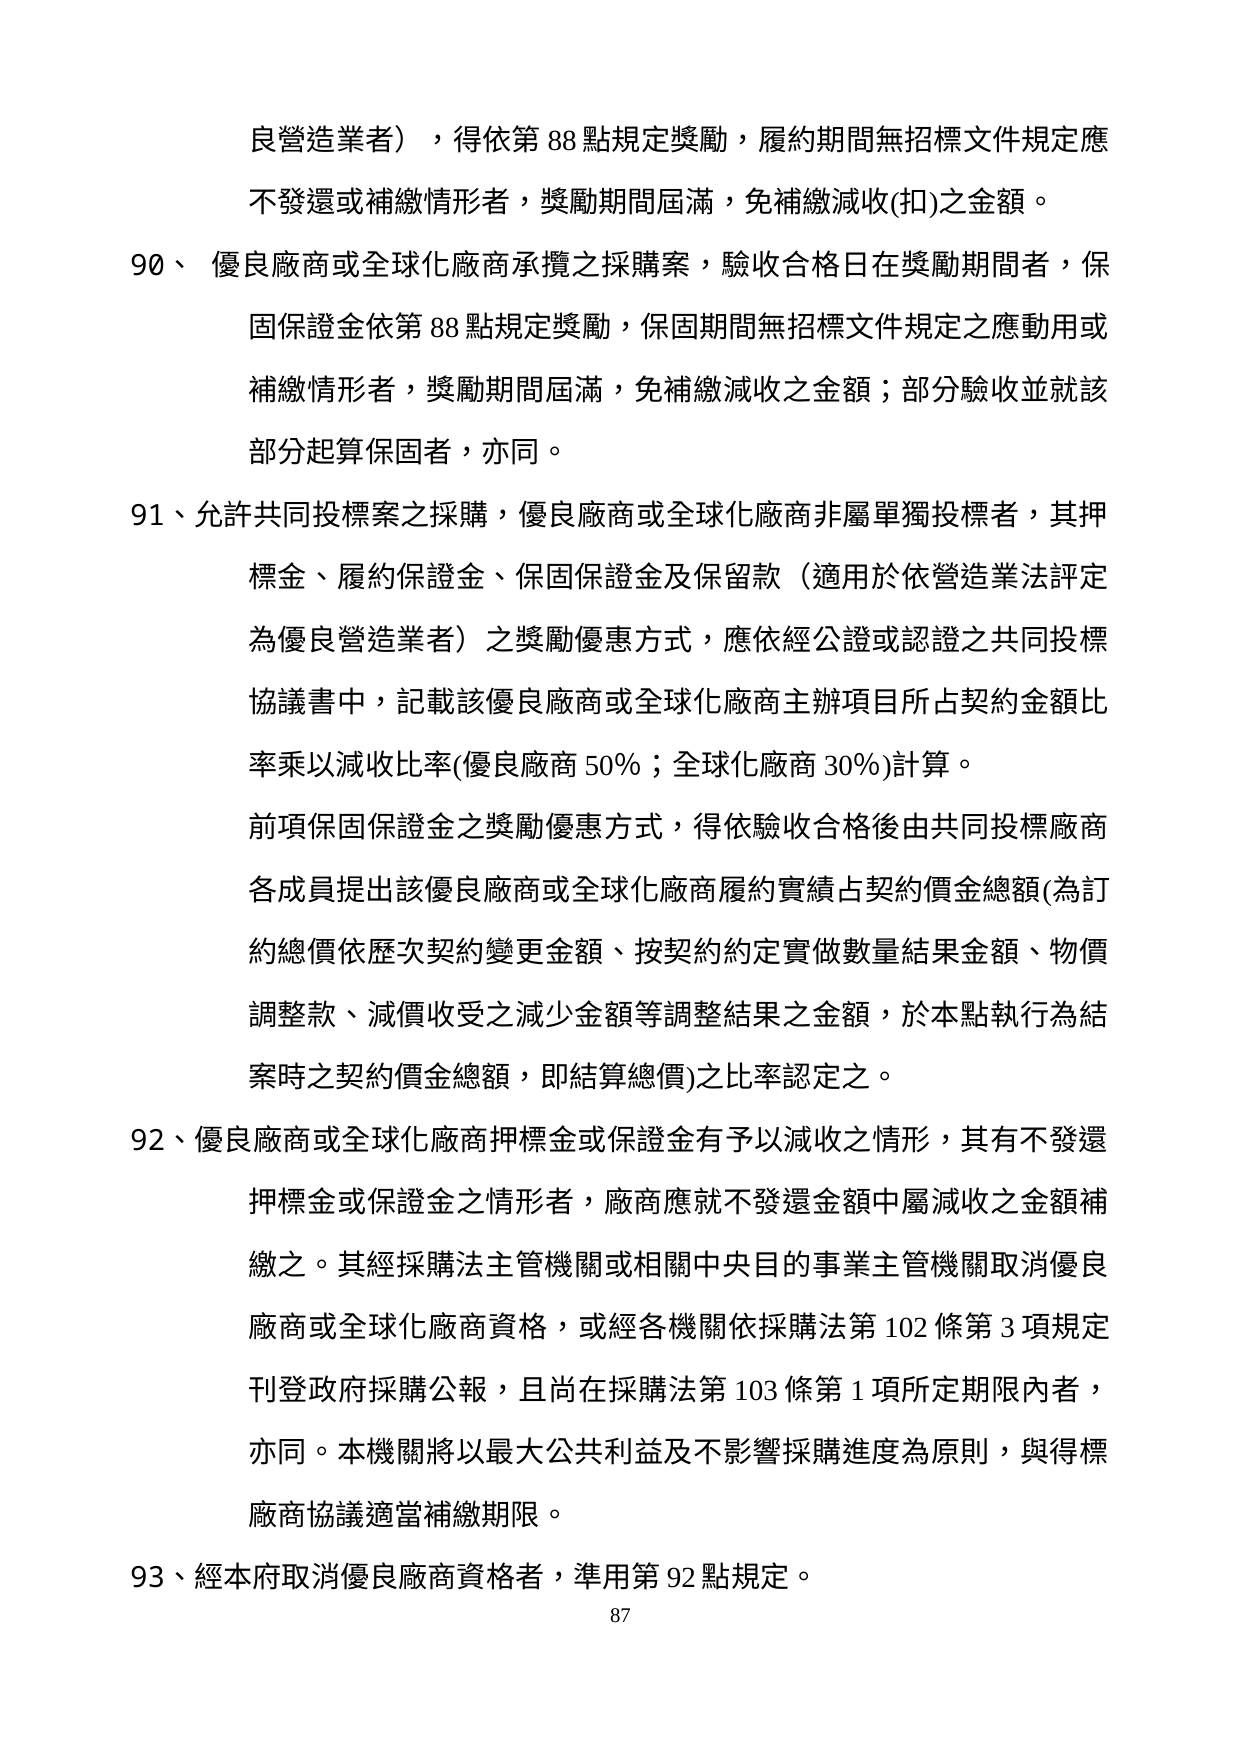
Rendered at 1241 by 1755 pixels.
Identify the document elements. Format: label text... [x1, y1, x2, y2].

list 良營造業者），得依第88點規定獎勵，履約期間無招標文件規定應不發還或補繳情形者，獎勵期間屆滿，免補繳減收(扣)之金額。 [130, 96, 1110, 221]
list 允許共同投標案之採購，優良廠商或全球化廠商非屬單獨投標者，其押標金、履約保證金、保固保證金及保留款（適用於依營造業法評定為優良營造業者）之獎勵優惠方式，應依經公證或認證之共同投標協議書中，記載該優良廠商或全球化廠商主辦項目所占契約金額比率乘以減收比率(優良廠商50％；全球化廠商30％)計算。 [130, 471, 1110, 783]
text 前項保固保證金之獎勵優惠方式，得依驗收合格後由共同投標廠商各成員提出該優良廠商或全球化廠商履約實績占契約價金總額(為訂約總價依歷次契約變更金額、按契約約定實做數量結果金額、物價調整款、減價收受之減少金額等調整結果之金額，於本點執行為結案時之契約價金總額，即結算總價)之比率認定之。 [248, 783, 1110, 1096]
list 經本府取消優良廠商資格者，準用第92點規定。 [130, 1533, 1110, 1596]
list 優良廠商或全球化廠商押標金或保證金有予以減收之情形，其有不發還押標金或保證金之情形者，廠商應就不發還金額中屬減收之金額補繳之。其經採購法主管機關或相關中央目的事業主管機關取消優良廠商或全球化廠商資格，或經各機關依採購法第102條第3項規定刊登政府採購公報，且尚在採購法第103條第1項所定期限內者，亦同。本機關將以最大公共利益及不影響採購進度為原則，與得標廠商協議適當補繳期限。 [130, 1096, 1110, 1533]
list 優良廠商或全球化廠商承攬之採購案，驗收合格日在獎勵期間者，保固保證金依第88點規定獎勵，保固期間無招標文件規定之應動用或補繳情形者，獎勵期間屆滿，免補繳減收之金額；部分驗收並就該部分起算保固者，亦同。 [130, 221, 1110, 471]
